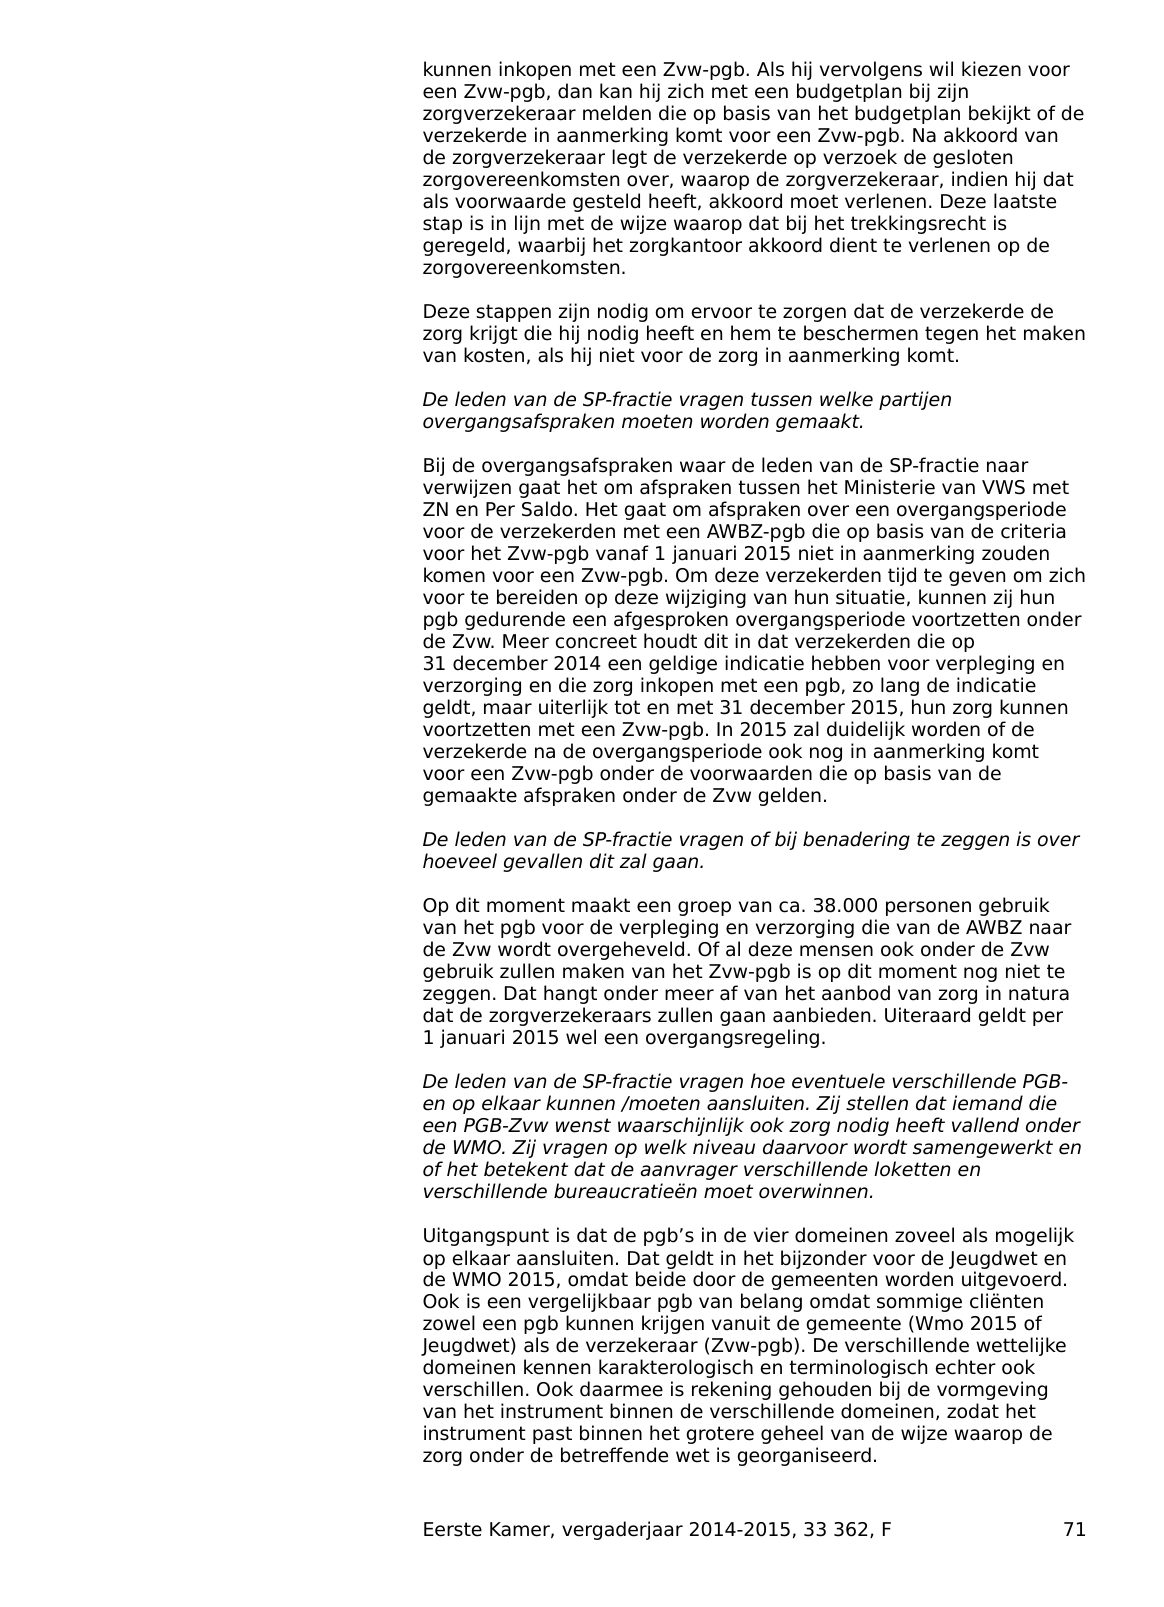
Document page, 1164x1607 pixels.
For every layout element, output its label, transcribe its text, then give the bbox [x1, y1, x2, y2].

text Bij de overgangsafspraken waar de leden van de SP-fractie naar verwijzen gaat het om afspraken tussen het Ministerie van VWS met ZN en Per Saldo. Het gaat om afspraken over een overgangsperiode voor de verzekerden met een AWBZ-pgb die op basis van de criteria voor het Zvw-pgb vanaf 1 januari 2015 niet in aanmerking zouden komen voor een Zvw-pgb. Om deze verzekerden tijd te geven om zich voor te bereiden op deze wijziging van hun situatie, kunnen zij hun pgb gedurende een afgesproken overgangsperiode voortzetten onder de Zvw. Meer concreet houdt dit in dat verzekerden die op 31 december 2014 een geldige indicatie hebben voor verpleging en verzorging en die zorg inkopen met een pgb, zo lang de indicatie geldt, maar uiterlijk tot en met 31 december 2015, hun zorg kunnen voortzetten met een Zvw-pgb. In 2015 zal duidelijk worden of de verzekerde na de overgangsperiode ook nog in aanmerking komt voor een Zvw-pgb onder de voorwaarden die op basis van de gemaakte afspraken onder de Zvw gelden. [422, 455, 1087, 807]
text kunnen inkopen met een Zvw-pgb. Als hij vervolgens wil kiezen voor een Zvw-pgb, dan kan hij zich met een budgetplan bij zijn zorgverzekeraar melden die op basis van het budgetplan bekijkt of de verzekerde in aanmerking komt voor een Zvw-pgb. Na akkoord van de zorgverzekeraar legt de verzekerde op verzoek de gesloten zorgovereenkomsten over, waarop de zorgverzekeraar, indien hij dat als voorwaarde gesteld heeft, akkoord moet verlenen. Deze laatste stap is in lijn met de wijze waarop dat bij het trekkingsrecht is geregeld, waarbij het zorgkantoor akkoord dient te verlenen op de zorgovereenkomsten. [422, 59, 1087, 279]
text De leden van de SP-fractie vragen hoe eventuele verschillende PGB-en op elkaar kunnen /moeten aansluiten. Zij stellen dat iemand die een PGB-Zvw wenst waarschijnlijk ook zorg nodig heeft vallend onder de WMO. Zij vragen op welk niveau daarvoor wordt samengewerkt en of het betekent dat de aanvrager verschillende loketten en verschillende bureaucratieën moet overwinnen. [422, 1071, 1087, 1203]
text De leden van de SP-fractie vragen of bij benadering te zeggen is over hoeveel gevallen dit zal gaan. [422, 829, 1087, 873]
text Uitgangspunt is dat de pgb’s in de vier domeinen zoveel als mogelijk op elkaar aansluiten. Dat geldt in het bijzonder voor de Jeugdwet en de WMO 2015, omdat beide door de gemeenten worden uitgevoerd. Ook is een vergelijkbaar pgb van belang omdat sommige cliënten zowel een pgb kunnen krijgen vanuit de gemeente (Wmo 2015 of Jeugdwet) als de verzekeraar (Zvw-pgb). De verschillende wettelijke domeinen kennen karakterologisch en terminologisch echter ook verschillen. Ook daarmee is rekening gehouden bij de vormgeving van het instrument binnen de verschillende domeinen, zodat het instrument past binnen het grotere geheel van de wijze waarop de zorg onder de betreffende wet is georganiseerd. [422, 1225, 1087, 1467]
text Deze stappen zijn nodig om ervoor te zorgen dat de verzekerde de zorg krijgt die hij nodig heeft en hem te beschermen tegen het maken van kosten, als hij niet voor de zorg in aanmerking komt. [422, 301, 1087, 367]
text Op dit moment maakt een groep van ca. 38.000 personen gebruik van het pgb voor de verpleging en verzorging die van de AWBZ naar de Zvw wordt overgeheveld. Of al deze mensen ook onder de Zvw gebruik zullen maken van het Zvw-pgb is op dit moment nog niet te zeggen. Dat hangt onder meer af van het aanbod van zorg in natura dat de zorgverzekeraars zullen gaan aanbieden. Uiteraard geldt per 1 januari 2015 wel een overgangsregeling. [422, 895, 1087, 1049]
text De leden van de SP-fractie vragen tussen welke partijen overgangsafspraken moeten worden gemaakt. [422, 389, 1087, 433]
